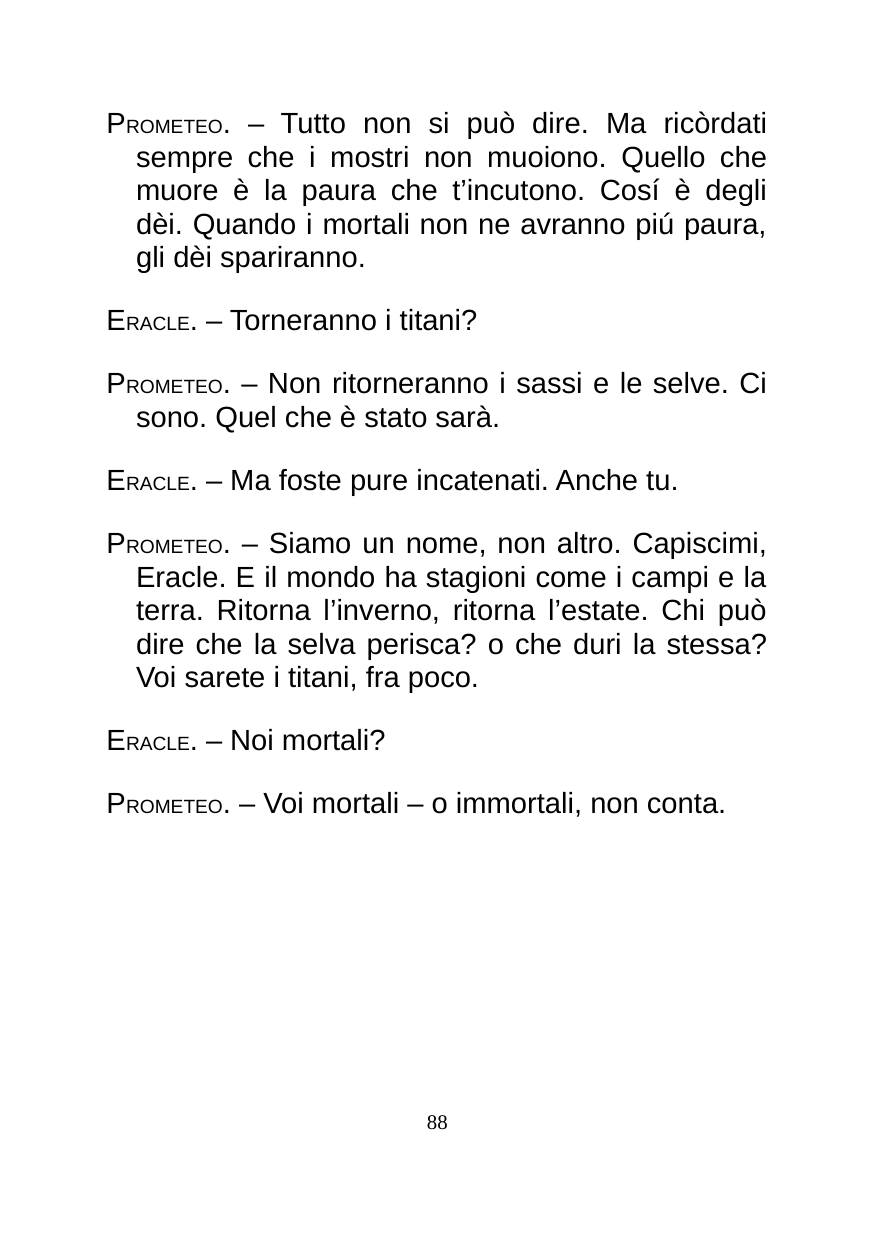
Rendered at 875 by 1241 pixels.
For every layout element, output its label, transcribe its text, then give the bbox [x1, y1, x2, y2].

text Eracle. – Torneranno i titani? [106, 303, 768, 337]
text Prometeo. – Tutto non si può dire. Ma ricòrdati sempre che i mostri non muoiono. Quello che muore è la paura che t’incutono. Cosí è degli dèi. Quando i mortali non ne avranno piú paura, gli dèi spariranno. [106, 106, 768, 274]
text Eracle. – Ma foste pure incatenati. Anche tu. [106, 463, 768, 497]
text Prometeo. – Siamo un nome, non altro. Capiscimi, Eracle. E il mondo ha stagioni come i campi e la terra. Ritorna l’inverno, ritorna l’estate. Chi può dire che la selva perisca? o che duri la stessa? Voi sarete i titani, fra poco. [106, 526, 768, 694]
text Prometeo. – Voi mortali – o immortali, non conta. [106, 786, 768, 820]
text Prometeo. – Non ritorneranno i sassi e le selve. Ci sono. Quel che è stato sarà. [106, 366, 768, 433]
text Eracle. – Noi mortali? [106, 723, 768, 757]
